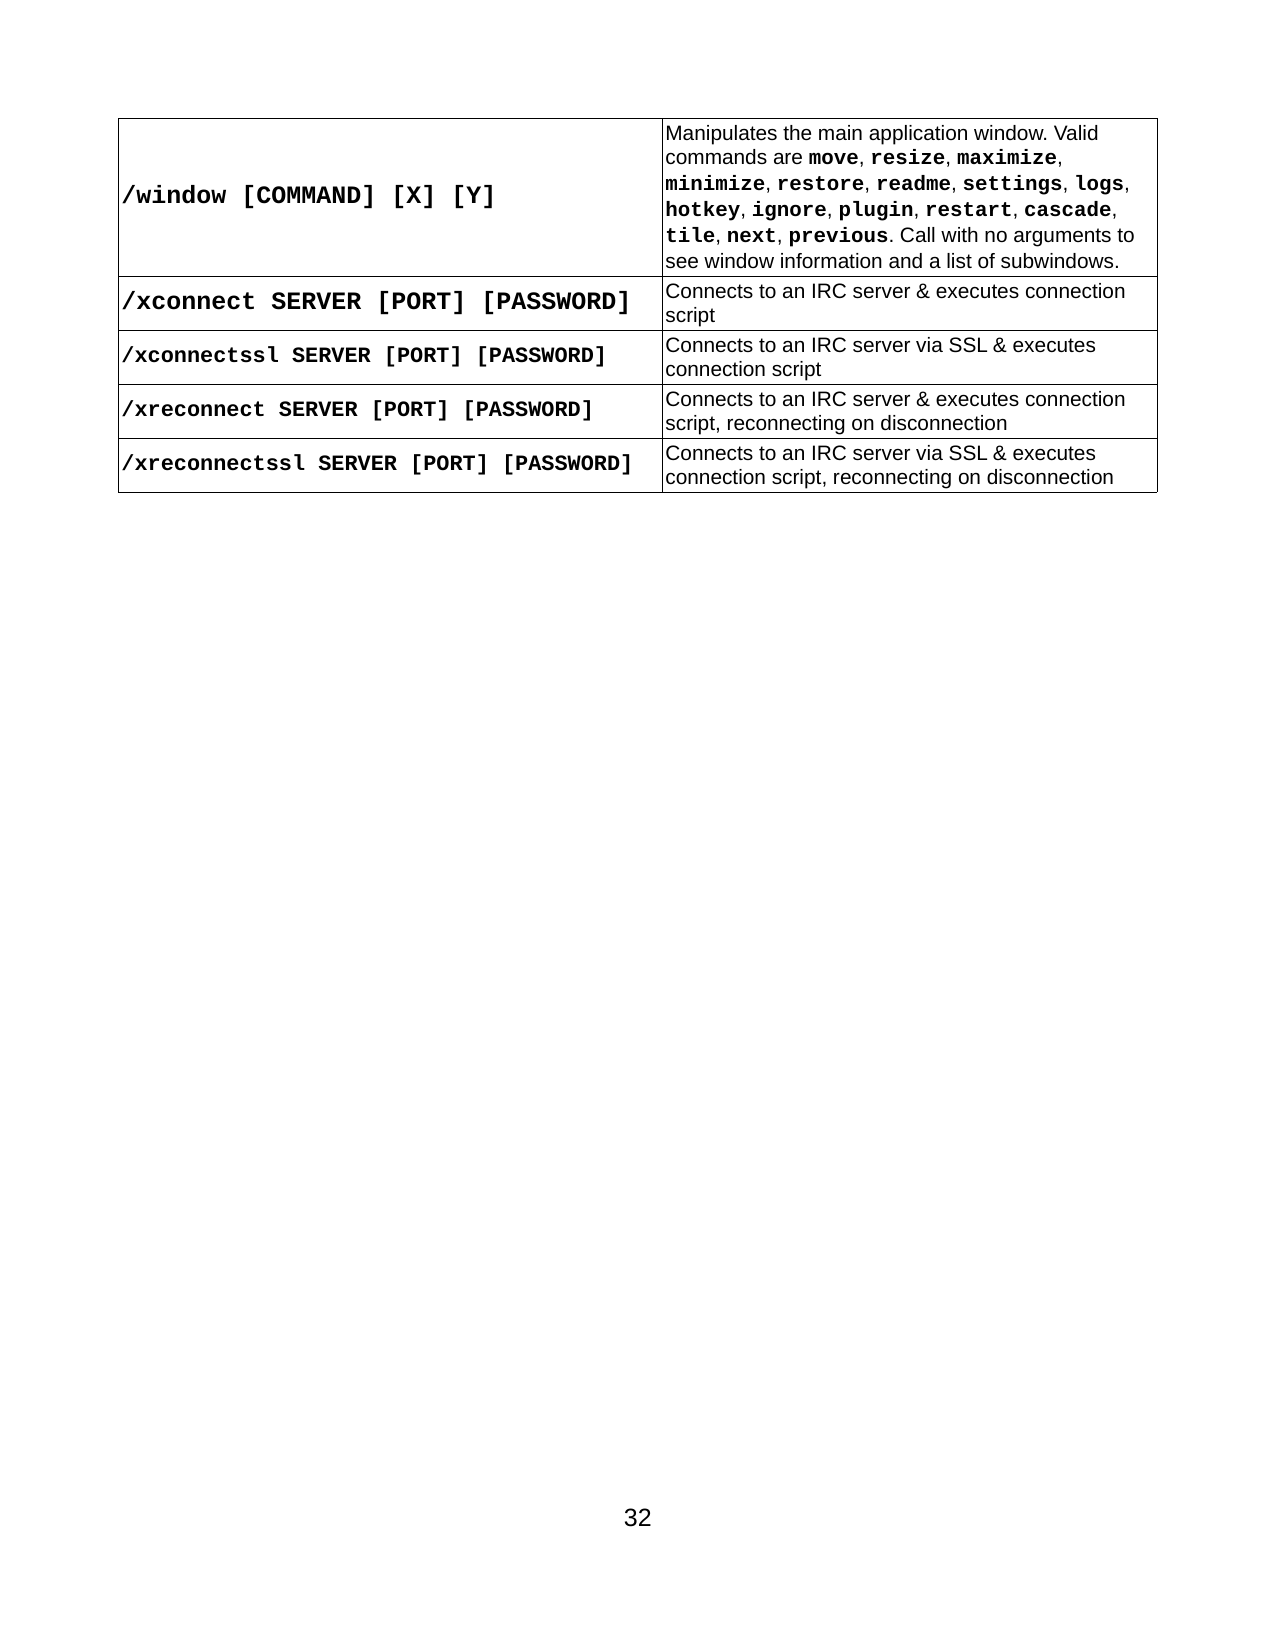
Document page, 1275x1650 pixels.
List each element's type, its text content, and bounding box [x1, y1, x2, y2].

table_cell Connects to an IRC server & executes connection script [663, 277, 1157, 329]
table_cell Connects to an IRC server via SSL & executes connection script, reconnecting on disconnection [663, 439, 1157, 492]
table_cell /xreconnect SERVER [PORT] [PASSWORD] [119, 385, 662, 438]
table_cell Connects to an IRC server & executes connection script, reconnecting on disconnection [663, 385, 1157, 438]
table_cell /xconnectssl SERVER [PORT] [PASSWORD] [119, 331, 662, 384]
table_cell Connects to an IRC server via SSL & executes connection script [663, 331, 1157, 384]
table_cell /xconnect SERVER [PORT] [PASSWORD] [119, 277, 662, 329]
table_cell Manipulates the main application window. Valid commands are move, resize, maximize, minimize, restore, readme, settings, logs, hotkey, ignore, plugin, restart, cascade, tile, next, previous. Call with no arguments to see window information and a list of subwindows. [663, 119, 1157, 276]
table_cell /window [COMMAND] [X] [Y] [119, 119, 662, 276]
table_cell /xreconnectssl SERVER [PORT] [PASSWORD] [119, 439, 662, 492]
